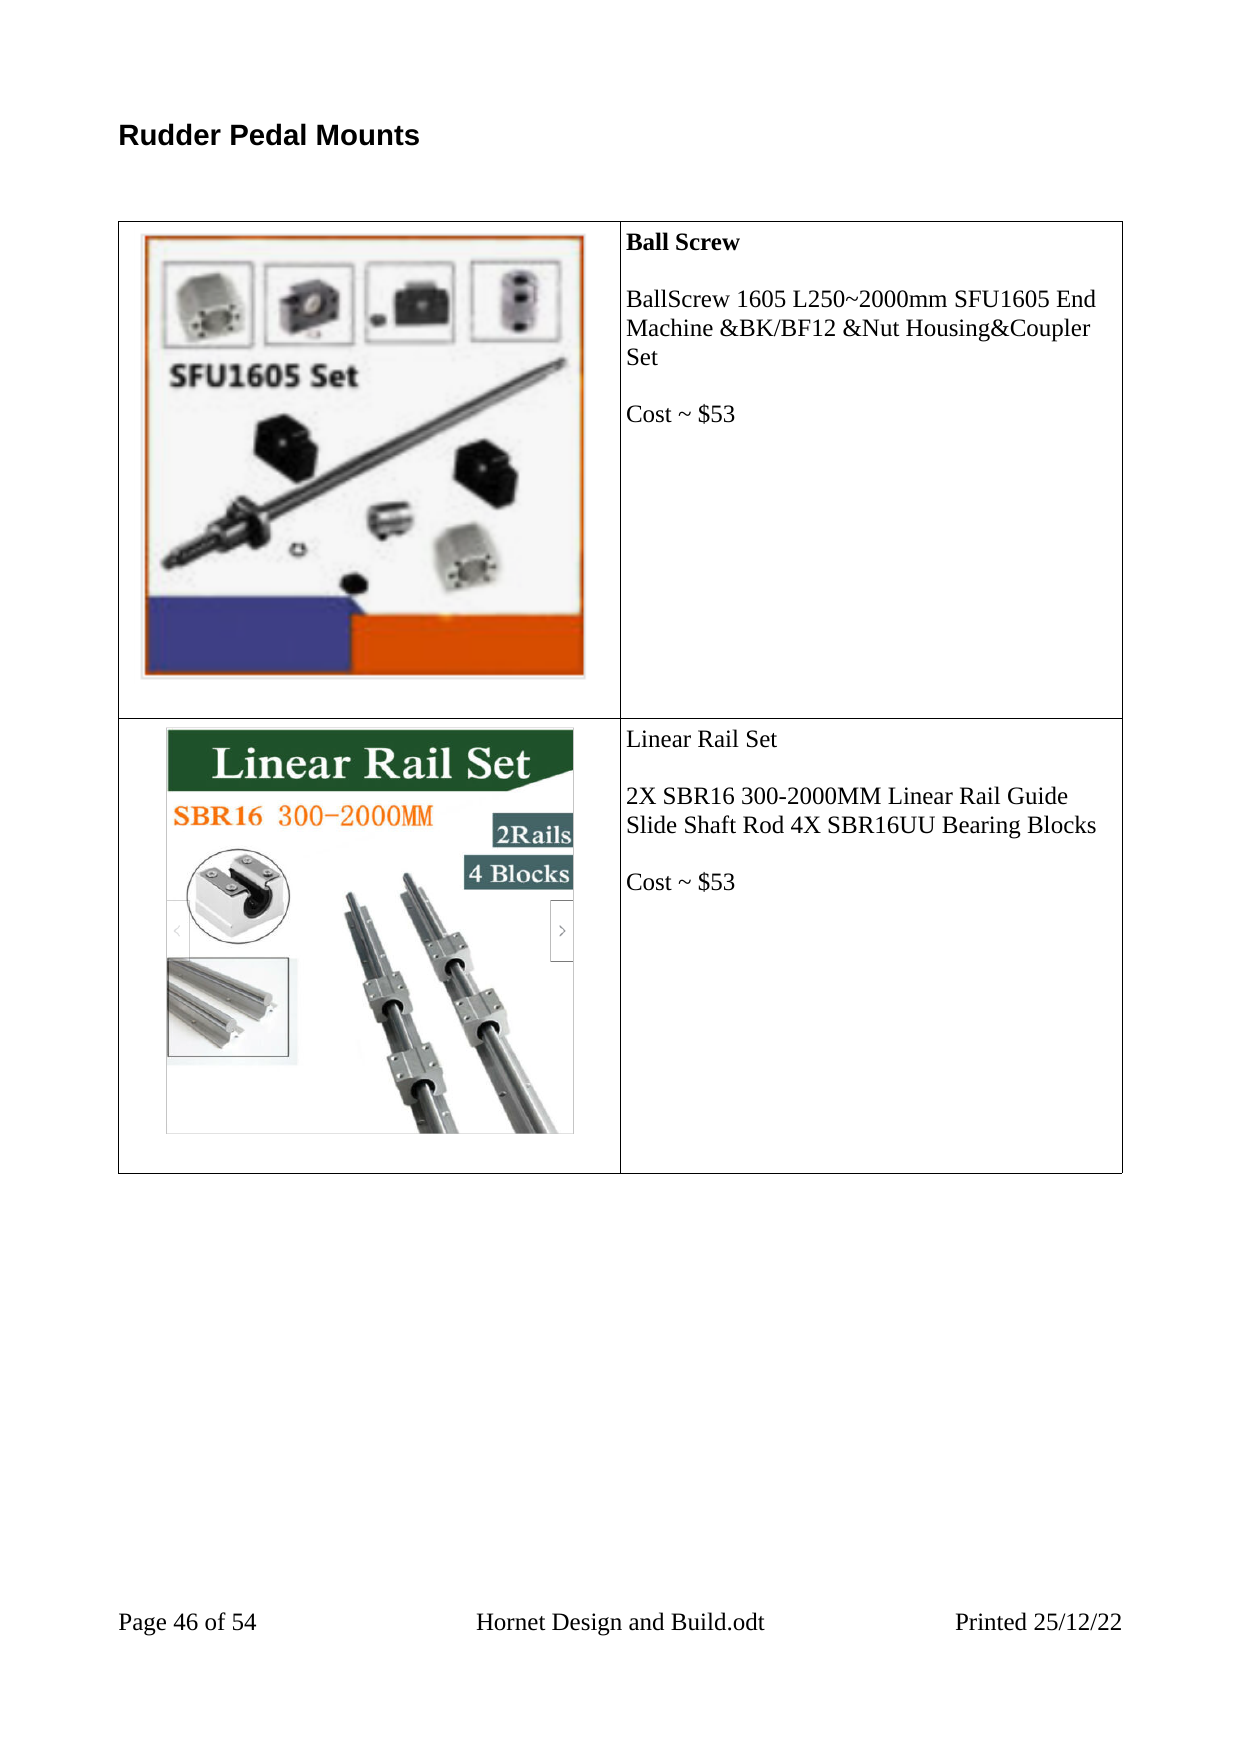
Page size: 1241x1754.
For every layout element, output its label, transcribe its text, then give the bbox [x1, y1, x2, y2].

picture [161, 723, 577, 1138]
table_header Ball Screw BallScrew 1605 L250~2000mm SFU1605 End Machine &BK/BF12 &Nut Housing&Coupler Set Cost ~ $53 [621, 222, 1122, 718]
table_cell Linear Rail Set 2X SBR16 300-2000MM Linear Rail Guide Slide Shaft Rod 4X SBR16UU Bearing Blocks Cost ~ $53 [621, 719, 1122, 1172]
subtitle Rudder Pedal Mounts [118, 118, 1122, 152]
table_cell [119, 719, 620, 1172]
table_header [119, 222, 620, 718]
picture [133, 227, 605, 684]
